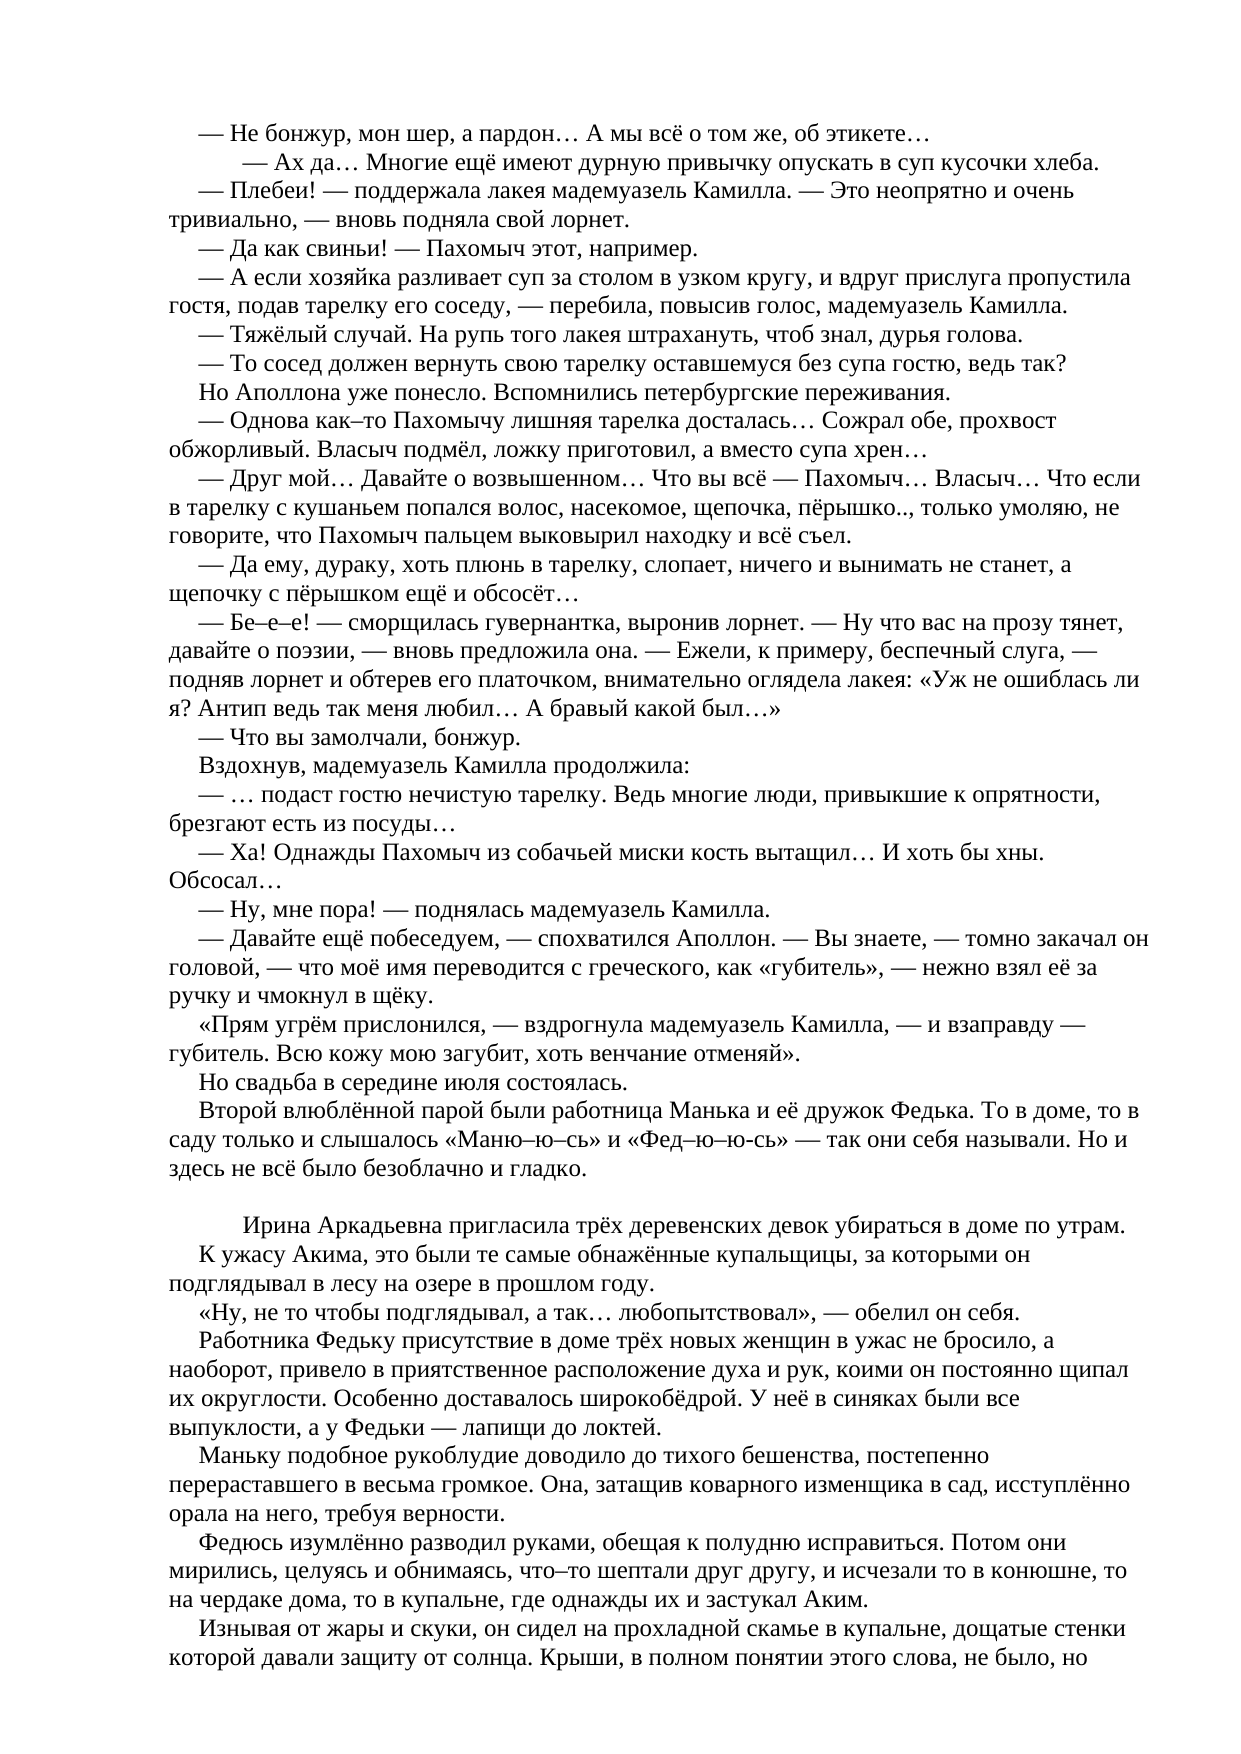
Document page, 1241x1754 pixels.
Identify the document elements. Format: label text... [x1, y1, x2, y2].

text «Прям угрём прислонился, — вздрогнула мадемуазель Камилла, — и взаправду — губитель. Всю кожу мою загубит, хоть венчание отменяй». [169, 1009, 1152, 1067]
text — Друг мой… Давайте о возвышенном… Что вы всё — Пахомыч… Власыч… Что если в тарелку с кушаньем попался волос, насекомое, щепочка, пёрышко.., только умоляю, не говорите, что Пахомыч пальцем выковырил находку и всё съел. [169, 463, 1152, 549]
text Ирина Аркадьевна пригласила трёх деревенских девок убираться в доме по утрам. [169, 1211, 1152, 1239]
text — … подаст гостю нечистую тарелку. Ведь многие люди, привыкшие к опрятности, брезгают есть из посуды… [169, 779, 1152, 837]
text Маньку подобное рукоблудие доводило до тихого бешенства, постепенно перераставшего в весьма громкое. Она, затащив коварного изменщика в сад, исступлённо орала на него, требуя верности. [169, 1441, 1152, 1527]
text — Не бонжур, мон шер, а пардон… А мы всё о том же, об этикете… [169, 118, 1152, 147]
text — Что вы замолчали, бонжур. [169, 722, 1152, 751]
text К ужасу Акима, это были те самые обнажённые купальщицы, за которыми он подглядывал в лесу на озере в прошлом году. [169, 1239, 1152, 1297]
text Но свадьба в середине июля состоялась. [169, 1067, 1152, 1096]
text — Плебеи! — поддержала лакея мадемуазель Камилла. — Это неопрятно и очень тривиально, — вновь подняла свой лорнет. [169, 176, 1152, 233]
text Вздохнув, мадемуазель Камилла продолжила: [169, 751, 1152, 779]
text — Ах да… Многие ещё имеют дурную привычку опускать в суп кусочки хлеба. [169, 147, 1152, 176]
text — То сосед должен вернуть свою тарелку оставшемуся без супа гостю, ведь так? [169, 348, 1152, 377]
text — Тяжёлый случай. На рупь того лакея штрахануть, чтоб знал, дурья голова. [169, 319, 1152, 348]
text — Да ему, дураку, хоть плюнь в тарелку, слопает, ничего и вынимать не станет, а щепочку с пёрышком ещё и обсосёт… [169, 549, 1152, 607]
text — Однова как–то Пахомычу лишняя тарелка досталась… Сожрал обе, прохвост обжорливый. Власыч подмёл, ложку приготовил, а вместо супа хрен… [169, 406, 1152, 463]
text — Да как свиньи! — Пахомыч этот, например. [169, 233, 1152, 262]
text «Ну, не то чтобы подглядывал, а так… любопытствовал», — обелил он себя. [169, 1297, 1152, 1326]
text Работника Федьку присутствие в доме трёх новых женщин в ужас не бросило, а наоборот, привело в приятственное расположение духа и рук, коими он постоянно щипал их округлости. Особенно доставалось широкобёдрой. У неё в синяках были все выпуклости, а у Федьки — лапищи до локтей. [169, 1326, 1152, 1441]
text — Ну, мне пора! — поднялась мадемуазель Камилла. [169, 894, 1152, 923]
text Изнывая от жары и скуки, он сидел на прохладной скамье в купальне, дощатые стенки которой давали защиту от солнца. Крыши, в полном понятии этого слова, не было, но [169, 1613, 1152, 1671]
text Федюсь изумлённо разводил руками, обещая к полудню исправиться. Потом они мирились, целуясь и обнимаясь, что–то шептали друг другу, и исчезали то в конюшне, то на чердаке дома, то в купальне, где однажды их и застукал Аким. [169, 1527, 1152, 1613]
text — Бе–е–е! — сморщилась гувернантка, выронив лорнет. — Ну что вас на прозу тянет, давайте о поэзии, — вновь предложила она. — Ежели, к примеру, беспечный слуга, — подняв лорнет и обтерев его платочком, внимательно оглядела лакея: «Уж не ошиблась ли я? Антип ведь так меня любил… А бравый какой был…» [169, 607, 1152, 722]
text Но Аполлона уже понесло. Вспомнились петербургские переживания. [169, 377, 1152, 406]
text — Давайте ещё побеседуем, — спохватился Аполлон. — Вы знаете, — томно закачал он головой, — что моё имя переводится с греческого, как «губитель», — нежно взял её за ручку и чмокнул в щёку. [169, 923, 1152, 1009]
text Второй влюблённой парой были работница Манька и её дружок Федька. То в доме, то в саду только и слышалось «Маню–ю–сь» и «Фед–ю–ю-сь» — так они себя называли. Но и здесь не всё было безоблачно и гладко. [169, 1096, 1152, 1182]
text — Ха! Однажды Пахомыч из собачьей миски кость вытащил… И хоть бы хны. Обсосал… [169, 837, 1152, 894]
text — А если хозяйка разливает суп за столом в узком кругу, и вдруг прислуга пропустила гостя, подав тарелку его соседу, — перебила, повысив голос, мадемуазель Камилла. [169, 262, 1152, 319]
